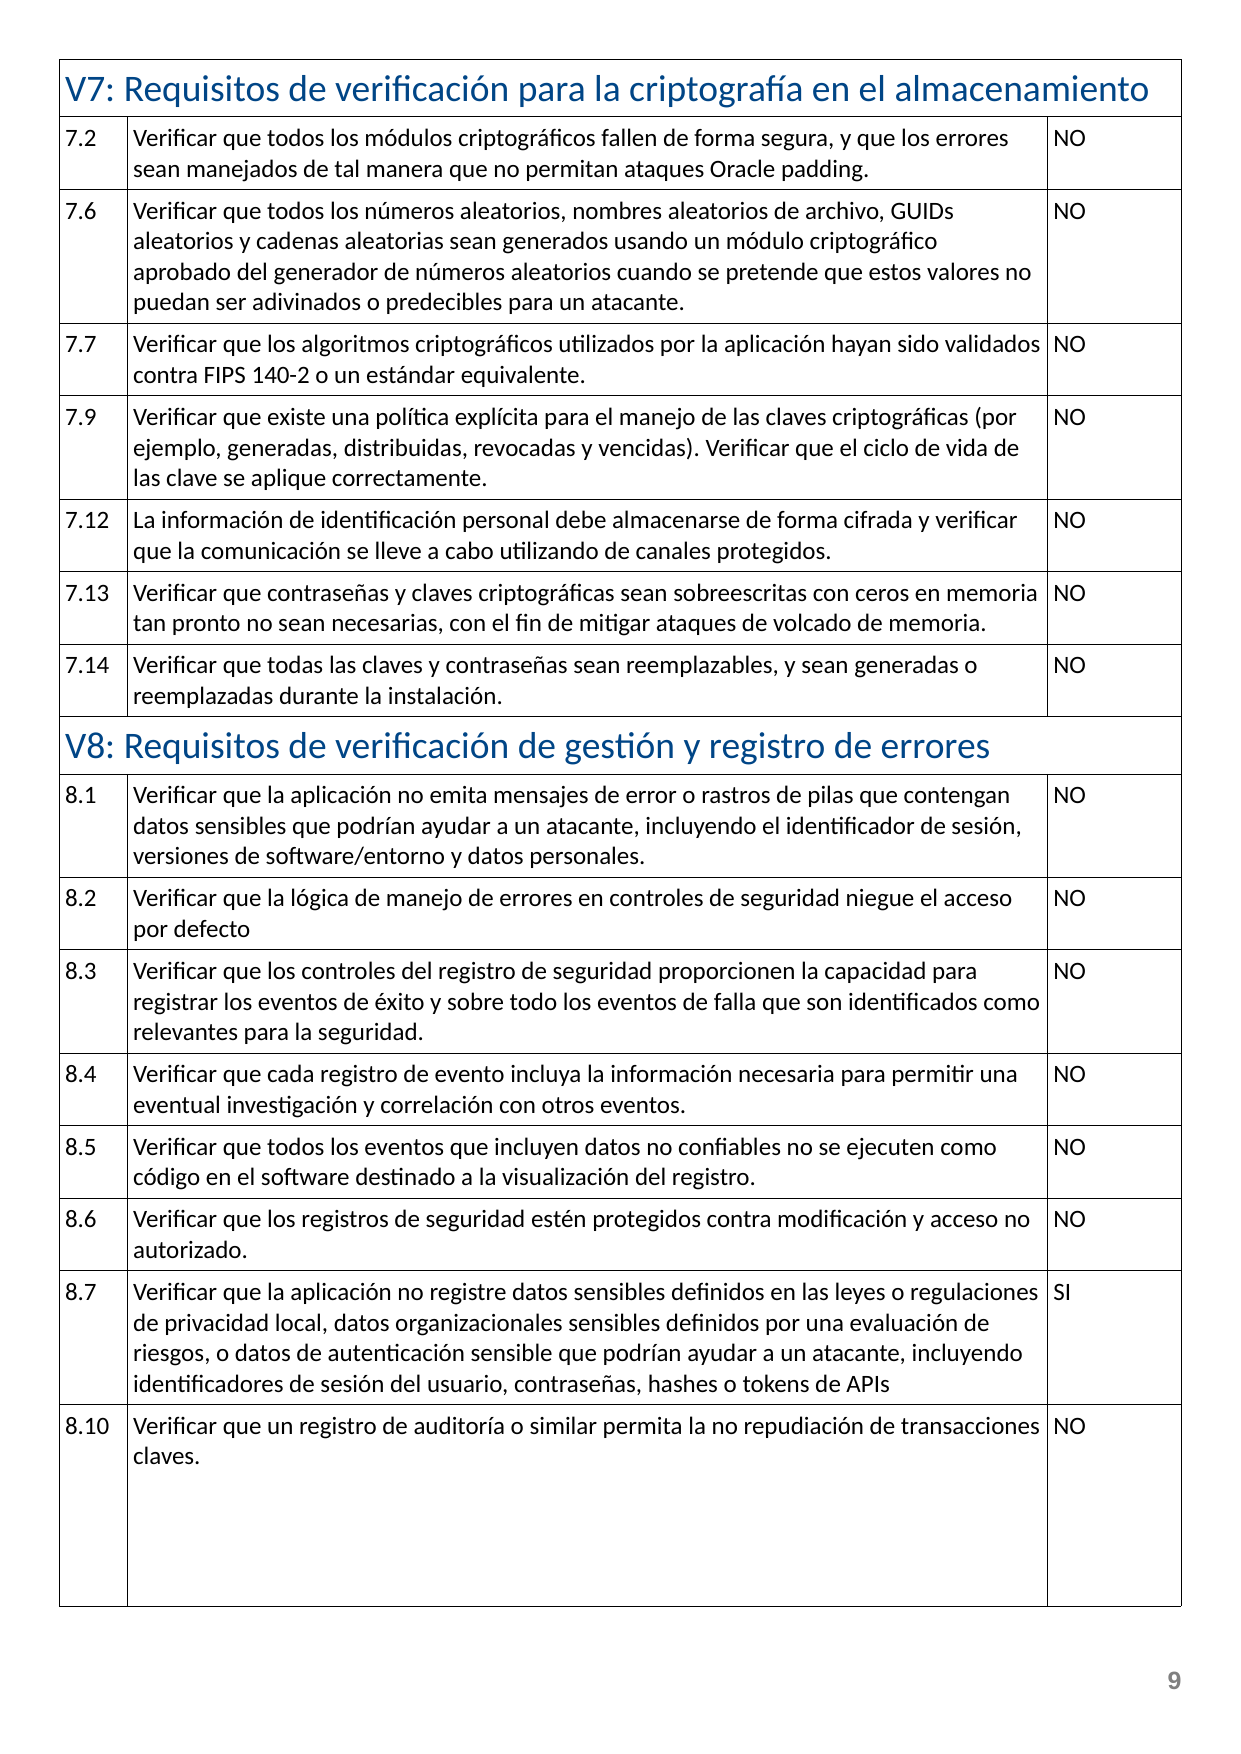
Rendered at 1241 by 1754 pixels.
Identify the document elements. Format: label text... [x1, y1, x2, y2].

table_cell Verificar que todas las claves y contraseñas sean reemplazables, y sean generadas o reemplazadas durante la instalación. [128, 645, 1047, 716]
table_cell Verificar que la lógica de manejo de errores en controles de seguridad niegue el acceso por defecto [128, 878, 1047, 949]
table_cell NO [1048, 950, 1181, 1052]
table_cell 8.10 [60, 1405, 127, 1606]
table_cell NO [1048, 878, 1181, 949]
table_cell NO [1048, 1126, 1181, 1198]
table_cell 7.2 [60, 117, 127, 189]
table_cell Verificar que contraseñas y claves criptográficas sean sobreescritas con ceros en memoria tan pronto no sean necesarias, con el fin de mitigar ataques de volcado de memoria. [128, 572, 1047, 644]
table_cell 7.12 [60, 500, 127, 571]
table_cell 7.6 [60, 190, 127, 323]
table_cell Verificar que cada registro de evento incluya la información necesaria para permitir una eventual investigación y correlación con otros eventos. [128, 1054, 1047, 1125]
table_cell V7: Requisitos de verificación para la criptografía en el almacenamiento [60, 60, 1181, 116]
table_cell 8.4 [60, 1054, 127, 1125]
table_cell NO [1048, 1405, 1181, 1606]
table_cell NO [1048, 1054, 1181, 1125]
table_cell Verificar que los registros de seguridad estén protegidos contra modificación y acceso no autorizado. [128, 1199, 1047, 1270]
table_cell NO [1048, 775, 1181, 877]
table_cell Verificar que existe una política explícita para el manejo de las claves criptográficas (por ejemplo, generadas, distribuidas, revocadas y vencidas). Verificar que el ciclo de vida de las clave se aplique correctamente. [128, 396, 1047, 498]
table_cell 8.1 [60, 775, 127, 877]
table_cell Verificar que todos los números aleatorios, nombres aleatorios de archivo, GUIDs aleatorios y cadenas aleatorias sean generados usando un módulo criptográfico aprobado del generador de números aleatorios cuando se pretende que estos valores no puedan ser adivinados o predecibles para un atacante. [128, 190, 1047, 323]
table_cell Verificar que los algoritmos criptográficos utilizados por la aplicación hayan sido validados contra FIPS 140-2 o un estándar equivalente. [128, 324, 1047, 395]
table_cell NO [1048, 1199, 1181, 1270]
table_cell 7.13 [60, 572, 127, 644]
table_cell V8: Requisitos de verificación de gestión y registro de errores [60, 717, 1181, 774]
table_cell 8.3 [60, 950, 127, 1052]
table_cell Verificar que todos los módulos criptográficos fallen de forma segura, y que los errores sean manejados de tal manera que no permitan ataques Oracle padding. [128, 117, 1047, 189]
table_cell NO [1048, 117, 1181, 189]
table_cell NO [1048, 500, 1181, 571]
table_cell 8.5 [60, 1126, 127, 1198]
table_cell NO [1048, 324, 1181, 395]
table_cell Verificar que todos los eventos que incluyen datos no confiables no se ejecuten como código en el software destinado a la visualización del registro. [128, 1126, 1047, 1198]
table_cell 8.2 [60, 878, 127, 949]
table_cell NO [1048, 572, 1181, 644]
table_cell NO [1048, 645, 1181, 716]
table_cell 8.7 [60, 1271, 127, 1404]
table_cell La información de identificación personal debe almacenarse de forma cifrada y verificar que la comunicación se lleve a cabo utilizando de canales protegidos. [128, 500, 1047, 571]
table_cell SI [1048, 1271, 1181, 1404]
table_cell Verificar que los controles del registro de seguridad proporcionen la capacidad para registrar los eventos de éxito y sobre todo los eventos de falla que son identificados como relevantes para la seguridad. [128, 950, 1047, 1052]
table_cell NO [1048, 190, 1181, 323]
table_cell Verificar que un registro de auditoría o similar permita la no repudiación de transacciones claves. [128, 1405, 1047, 1606]
table_cell 7.14 [60, 645, 127, 716]
table_cell Verificar que la aplicación no registre datos sensibles definidos en las leyes o regulaciones de privacidad local, datos organizacionales sensibles definidos por una evaluación de riesgos, o datos de autenticación sensible que podrían ayudar a un atacante, incluyendo identificadores de sesión del usuario, contraseñas, hashes o tokens de APIs [128, 1271, 1047, 1404]
table_cell 7.9 [60, 396, 127, 498]
table_cell 7.7 [60, 324, 127, 395]
table_cell 8.6 [60, 1199, 127, 1270]
table_cell NO [1048, 396, 1181, 498]
table_cell Verificar que la aplicación no emita mensajes de error o rastros de pilas que contengan datos sensibles que podrían ayudar a un atacante, incluyendo el identificador de sesión, versiones de software/entorno y datos personales. [128, 775, 1047, 877]
